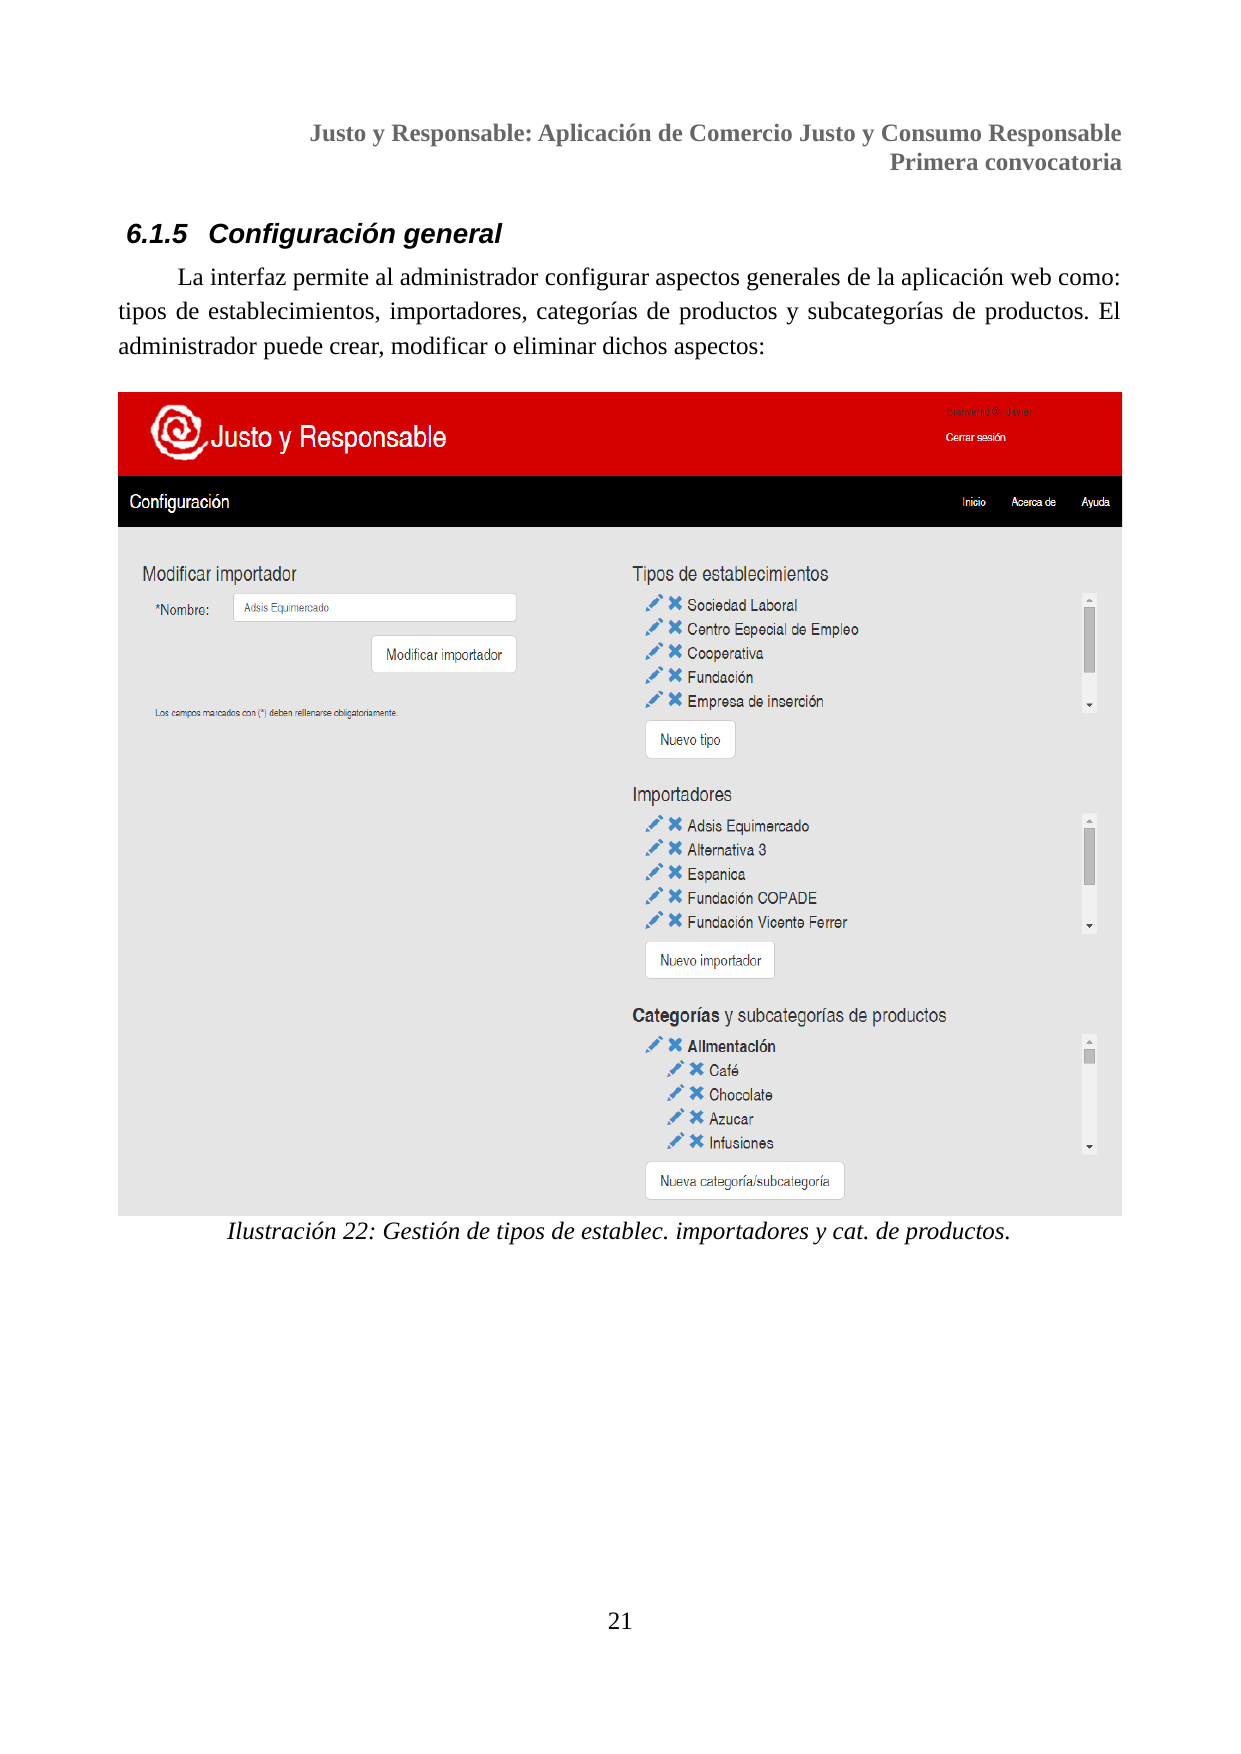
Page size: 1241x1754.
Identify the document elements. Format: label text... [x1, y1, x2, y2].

text La interfaz permite al administrador configurar aspectos generales de la aplicación web como: tipos de establecimientos, importadores, categorías de productos y subcategorías de productos. El administrador puede crear, modificar o eliminar dichos aspectos: [118, 262, 1122, 360]
subtitle Configuración general [118, 218, 1122, 249]
text Ilustración 22: Gestión de tipos de establec. importadores y cat. de productos. [118, 1216, 1122, 1245]
picture [118, 392, 1123, 1216]
